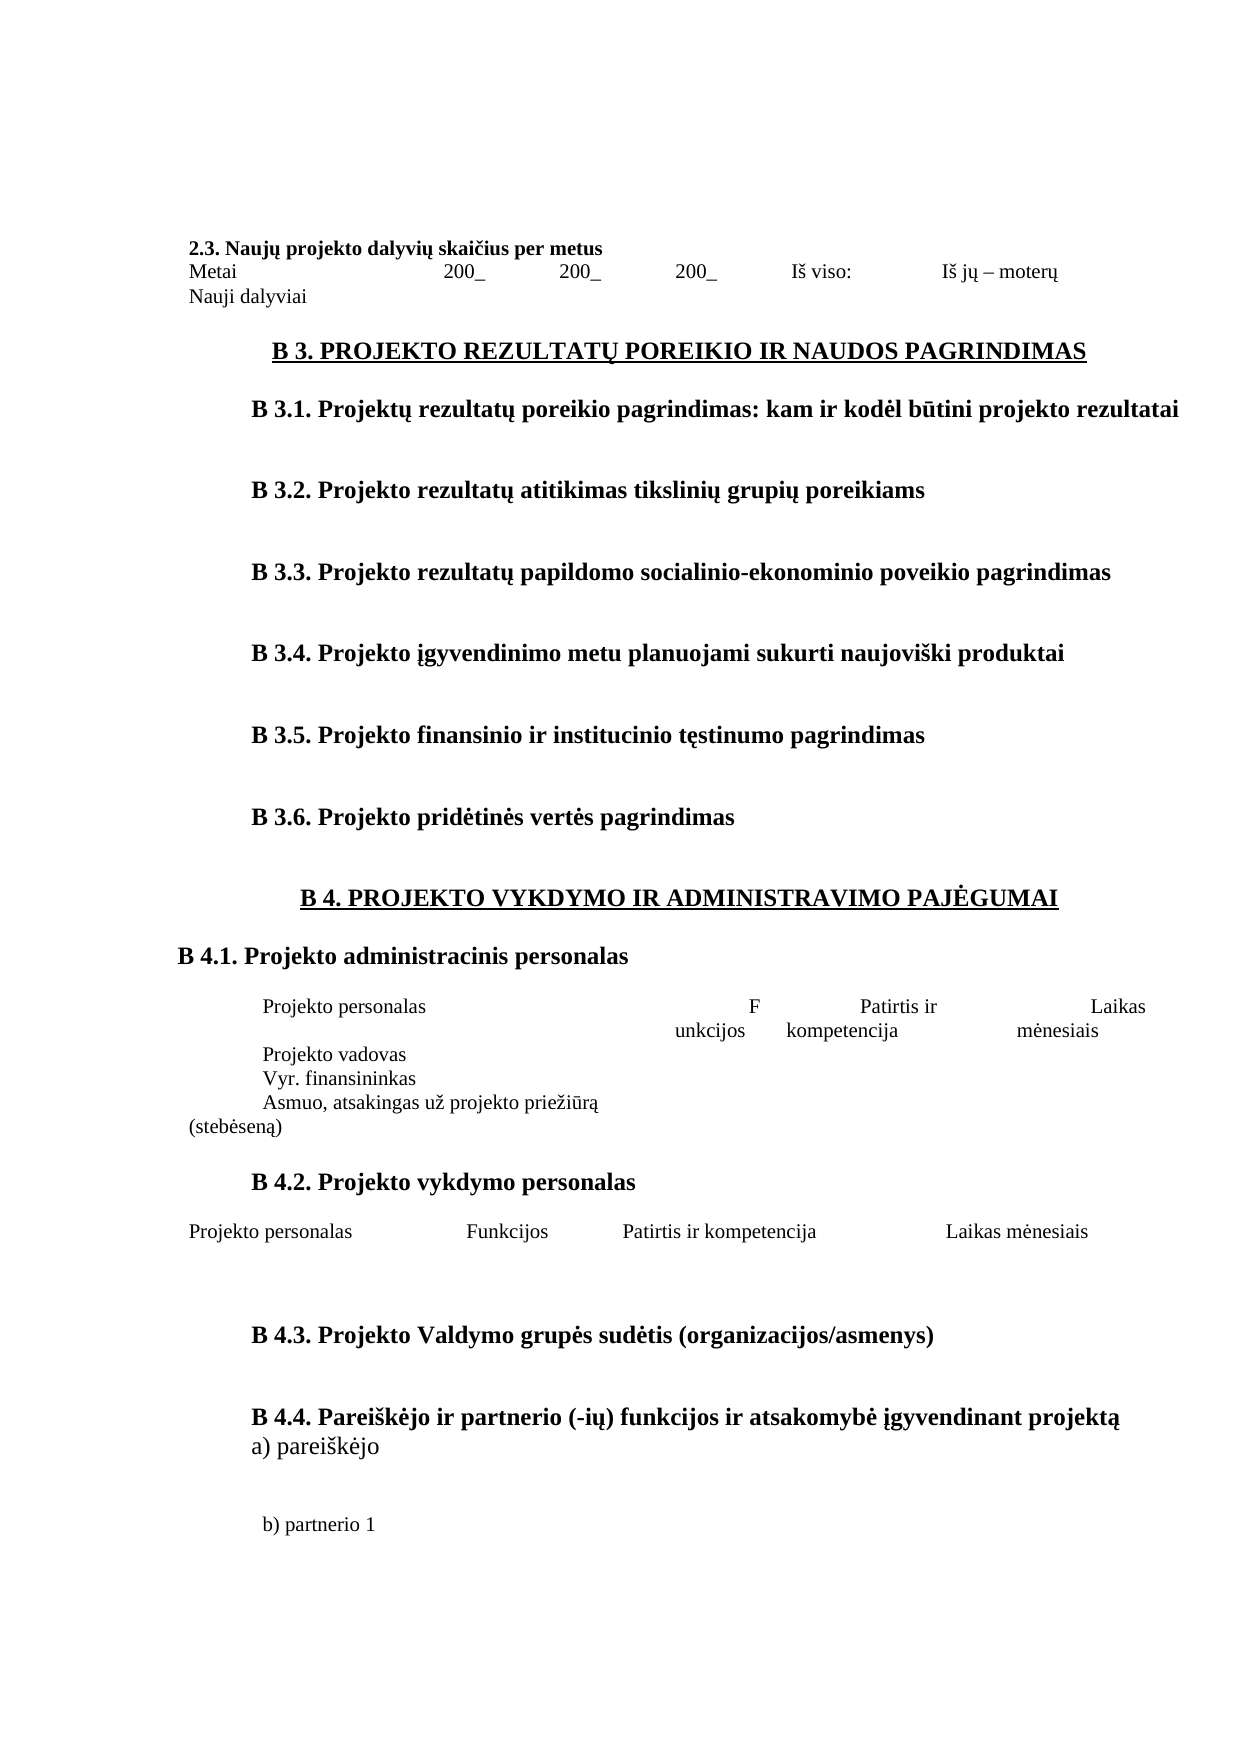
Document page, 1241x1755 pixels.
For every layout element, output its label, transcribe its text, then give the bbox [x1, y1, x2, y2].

table_cell [775, 1090, 1005, 1138]
table_cell Laikas mėnesiais [934, 1220, 1181, 1243]
table_header [177, 1460, 1181, 1483]
table_cell [930, 284, 1181, 308]
text B 3.1. Projektų rezultatų poreikio pagrindimas: kam ir kodėl būtini projekto rezultatai [177, 394, 1181, 423]
text B 4.1. Projekto administracinis personalas [177, 941, 1181, 969]
text B 3.3. Projekto rezultatų papildomo socialinio-ekonominio poveikio pagrindimas [177, 557, 1181, 586]
text B 3.6. Projekto pridėtinės vertės pagrindimas [177, 802, 1181, 830]
table_header [177, 586, 1181, 610]
table_cell Nauji dalyviai [177, 284, 432, 308]
table_cell Iš viso: [780, 260, 930, 283]
table_cell 200_ [548, 260, 664, 283]
table_cell Projekto personalas [177, 994, 663, 1042]
table_header [177, 1195, 1181, 1219]
table_header [177, 504, 1181, 528]
table_header [177, 970, 1181, 993]
text B 4.3. Projekto Valdymo grupės sudėtis (organizacijos/asmenys) [177, 1320, 1181, 1349]
text a) pareiškėjo [177, 1431, 1181, 1459]
table_cell [611, 1268, 934, 1292]
text B 3.4. Projekto įgyvendinimo metu planuojami sukurti naujoviški produktai [177, 638, 1181, 667]
table_cell [775, 1042, 1005, 1066]
table_cell [177, 1244, 455, 1268]
text B 4.4. Pareiškėjo ir partnerio (-ių) funkcijos ir atsakomybė įgyvendinant projektą [177, 1402, 1181, 1431]
table_header b) partnerio 1 [177, 1512, 1181, 1536]
table_header 2.3. Naujų projekto dalyvių skaičius per metus [177, 235, 1181, 259]
table_cell Patirtis ir kompetencija [775, 994, 1005, 1042]
table_cell Metai [177, 260, 432, 283]
table_cell [664, 1066, 775, 1090]
table_cell [432, 284, 548, 308]
table_cell [1005, 1090, 1181, 1138]
table_cell 200_ [432, 260, 548, 283]
table_cell [1005, 1066, 1181, 1090]
table_cell Funkcijos [664, 994, 775, 1042]
table_header [177, 749, 1181, 773]
table_header [177, 667, 1181, 691]
table_cell [664, 1042, 775, 1066]
table_cell Vyr. finansininkas [177, 1066, 663, 1090]
text B 3.5. Projekto finansinio ir institucinio tęstinumo pagrindimas [177, 720, 1181, 749]
text B 4.2. Projekto vykdymo personalas [177, 1167, 1181, 1195]
table_cell Iš jų – moterų [930, 260, 1181, 283]
table_cell [455, 1268, 611, 1292]
table_cell Funkcijos [455, 1220, 611, 1243]
table_cell [775, 1066, 1005, 1090]
table_cell Asmuo, atsakingas už projekto priežiūrą (stebėseną) [177, 1090, 663, 1138]
table_cell [664, 284, 780, 308]
table_header [177, 830, 1181, 854]
table_cell [548, 284, 664, 308]
table_cell Projekto vadovas [177, 1042, 663, 1066]
table_cell [1005, 1042, 1181, 1066]
table_cell [664, 1090, 775, 1138]
table_cell Laikas mėnesiais [1005, 994, 1181, 1042]
table_header [177, 1349, 1181, 1373]
text B 4. PROJEKTO VYKDYMO IR ADMINISTRAVIMO PAJĖGUMAI [177, 883, 1181, 912]
table_cell [934, 1244, 1181, 1268]
table_header [177, 423, 1181, 447]
table_cell Projekto personalas [177, 1220, 455, 1243]
table_cell [177, 1268, 455, 1292]
table_cell [780, 284, 930, 308]
table_cell [455, 1244, 611, 1268]
table_cell 200_ [664, 260, 780, 283]
table_cell [934, 1268, 1181, 1292]
text B 3.2. Projekto rezultatų atitikimas tikslinių grupių poreikiams [177, 475, 1181, 504]
table_cell [611, 1244, 934, 1268]
table_cell Patirtis ir kompetencija [611, 1220, 934, 1243]
text B 3. PROJEKTO REZULTATŲ POREIKIO IR NAUDOS PAGRINDIMAS [177, 336, 1181, 365]
